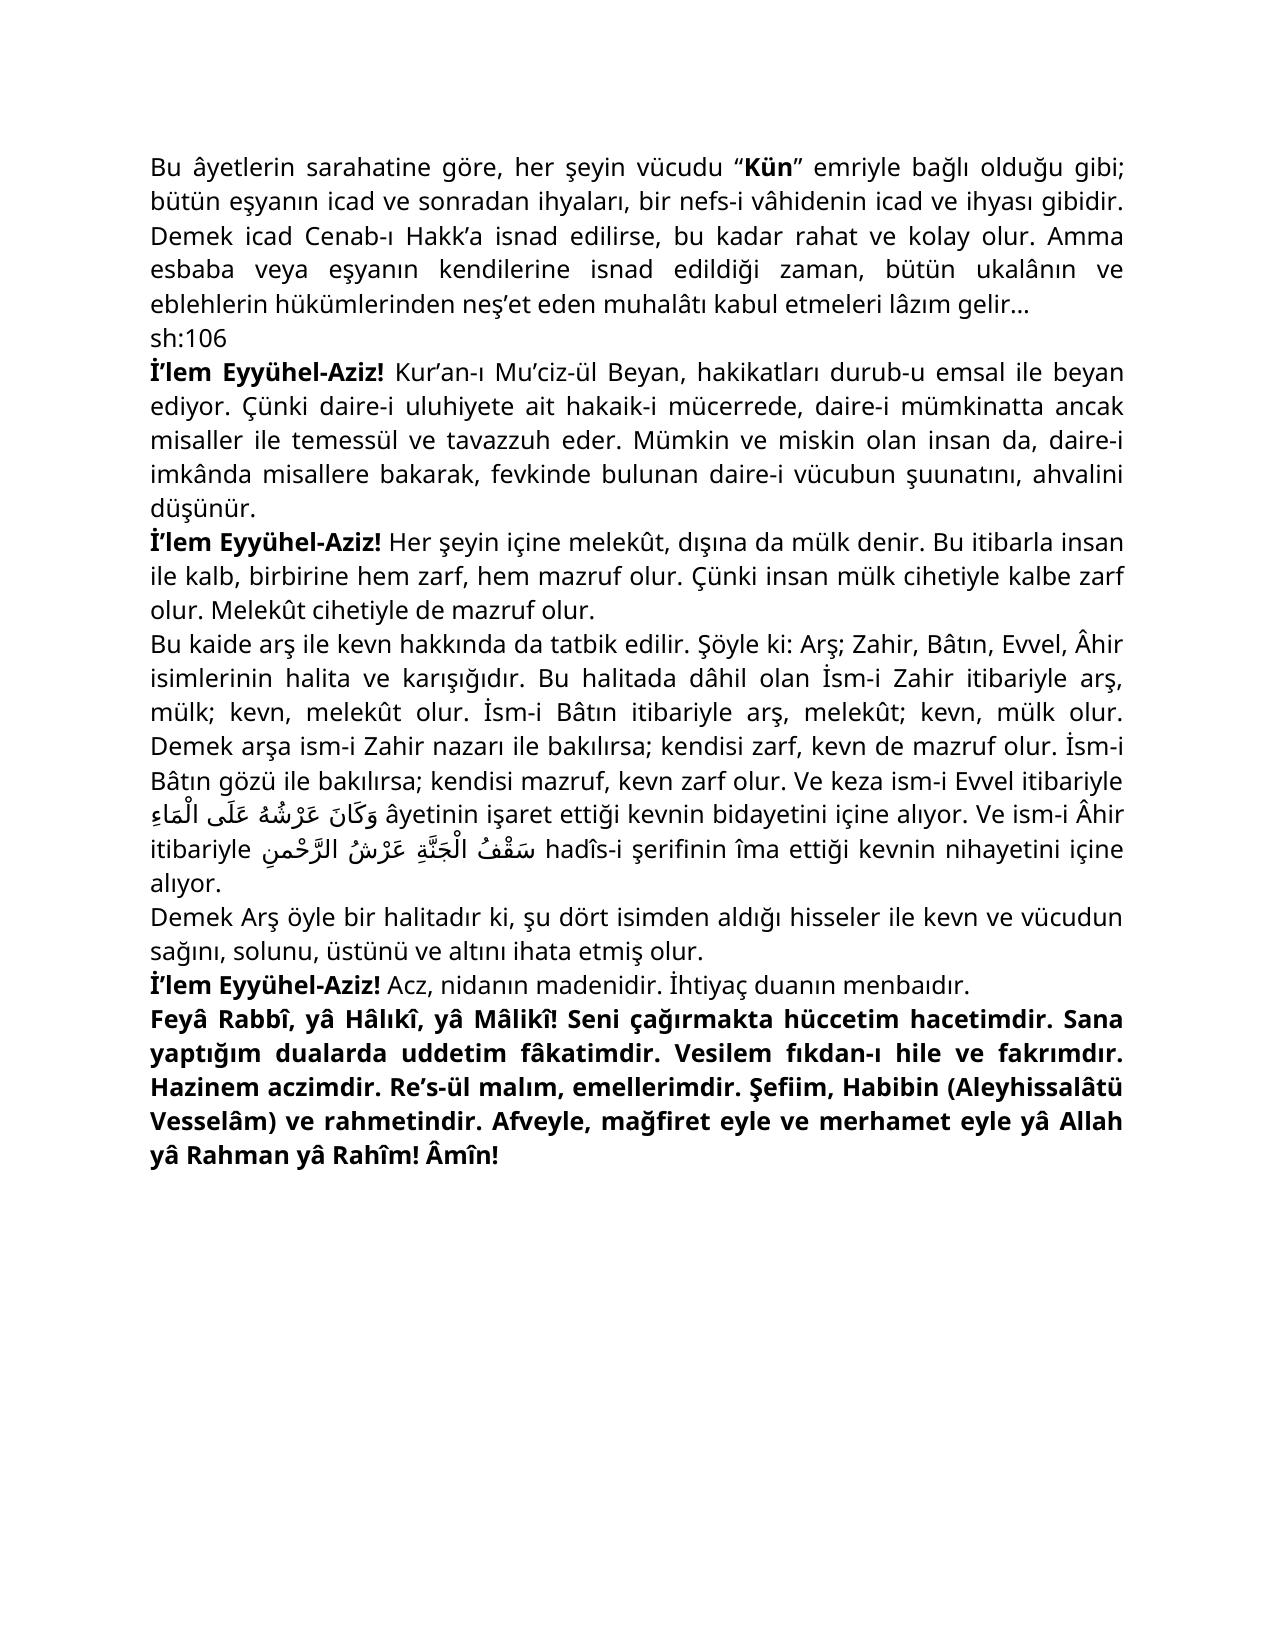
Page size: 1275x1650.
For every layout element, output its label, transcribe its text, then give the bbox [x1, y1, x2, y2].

text İ’lem Eyyühel-Aziz! Acz, nidanın madenidir. İhtiyaç duanın menbaıdır. [150, 967, 1125, 1002]
text Feyâ Rabbî, yâ Hâlıkî, yâ Mâlikî! Seni çağırmakta hüccetim hacetimdir. Sana yaptığım dualarda uddetim fâkatimdir. Vesilem fıkdan-ı hile ve fakrımdır. Hazinem aczimdir. Re’s-ül malım, emellerimdir. Şefiim, Habibin (Aleyhissalâtü Vesselâm) ve rahmetindir. Afveyle, mağfiret eyle ve merhamet eyle yâ Allah yâ Rahman yâ Rahîm! Âmîn! [150, 1002, 1125, 1172]
text Demek Arş öyle bir halitadır ki, şu dört isimden aldığı hisseler ile kevn ve vücudun sağını, solunu, üstünü ve altını ihata etmiş olur. [150, 899, 1125, 967]
text İ’lem Eyyühel-Aziz! Kur’an-ı Mu’ciz-ül Beyan, hakikatları durub-u emsal ile beyan ediyor. Çünki daire-i uluhiyete ait hakaik-i mücerrede, daire-i mümkinatta ancak misaller ile temessül ve tavazzuh eder. Mümkin ve miskin olan insan da, daire-i imkânda misallere bakarak, fevkinde bulunan daire-i vücubun şuunatını, ahvalini düşünür. [150, 354, 1125, 525]
text İ’lem Eyyühel-Aziz! Her şeyin içine melekût, dışına da mülk denir. Bu itibarla insan ile kalb, birbirine hem zarf, hem mazruf olur. Çünki insan mülk cihetiyle kalbe zarf olur. Melekût cihetiyle de mazruf olur. [150, 525, 1125, 627]
text Bu kaide arş ile kevn hakkında da tatbik edilir. Şöyle ki: Arş; Zahir, Bâtın, Evvel, Âhir isimlerinin halita ve karışığıdır. Bu halitada dâhil olan İsm-i Zahir itibariyle arş, mülk; kevn, melekût olur. İsm-i Bâtın itibariyle arş, melekût; kevn, mülk olur. Demek arşa ism-i Zahir nazarı ile bakılırsa; kendisi zarf, kevn de mazruf olur. İsm-i Bâtın gözü ile bakılırsa; kendisi mazruf, kevn zarf olur. Ve keza ism-i Evvel itibariyle وَكَانَ عَرْشُهُ عَلَى الْمَاءِ âyetinin işaret ettiği kevnin bidayetini içine alıyor. Ve ism-i Âhir itibariyle سَقْفُ الْجَنَّةِ عَرْشُ الرَّحْمنِ hadîs-i şerifinin îma ettiği kevnin nihayetini içine alıyor. [150, 627, 1125, 899]
text sh:106 [150, 320, 1125, 354]
text Bu âyetlerin sarahatine göre, her şeyin vücudu “Kün” emriyle bağlı olduğu gibi; bütün eşyanın icad ve sonradan ihyaları, bir nefs-i vâhidenin icad ve ihyası gibidir. Demek icad Cenab-ı Hakk’a isnad edilirse, bu kadar rahat ve kolay olur. Amma esbaba veya eşyanın kendilerine isnad edildiği zaman, bütün ukalânın ve eblehlerin hükümlerinden neş’et eden muhalâtı kabul etmeleri lâzım gelir… [150, 150, 1125, 320]
